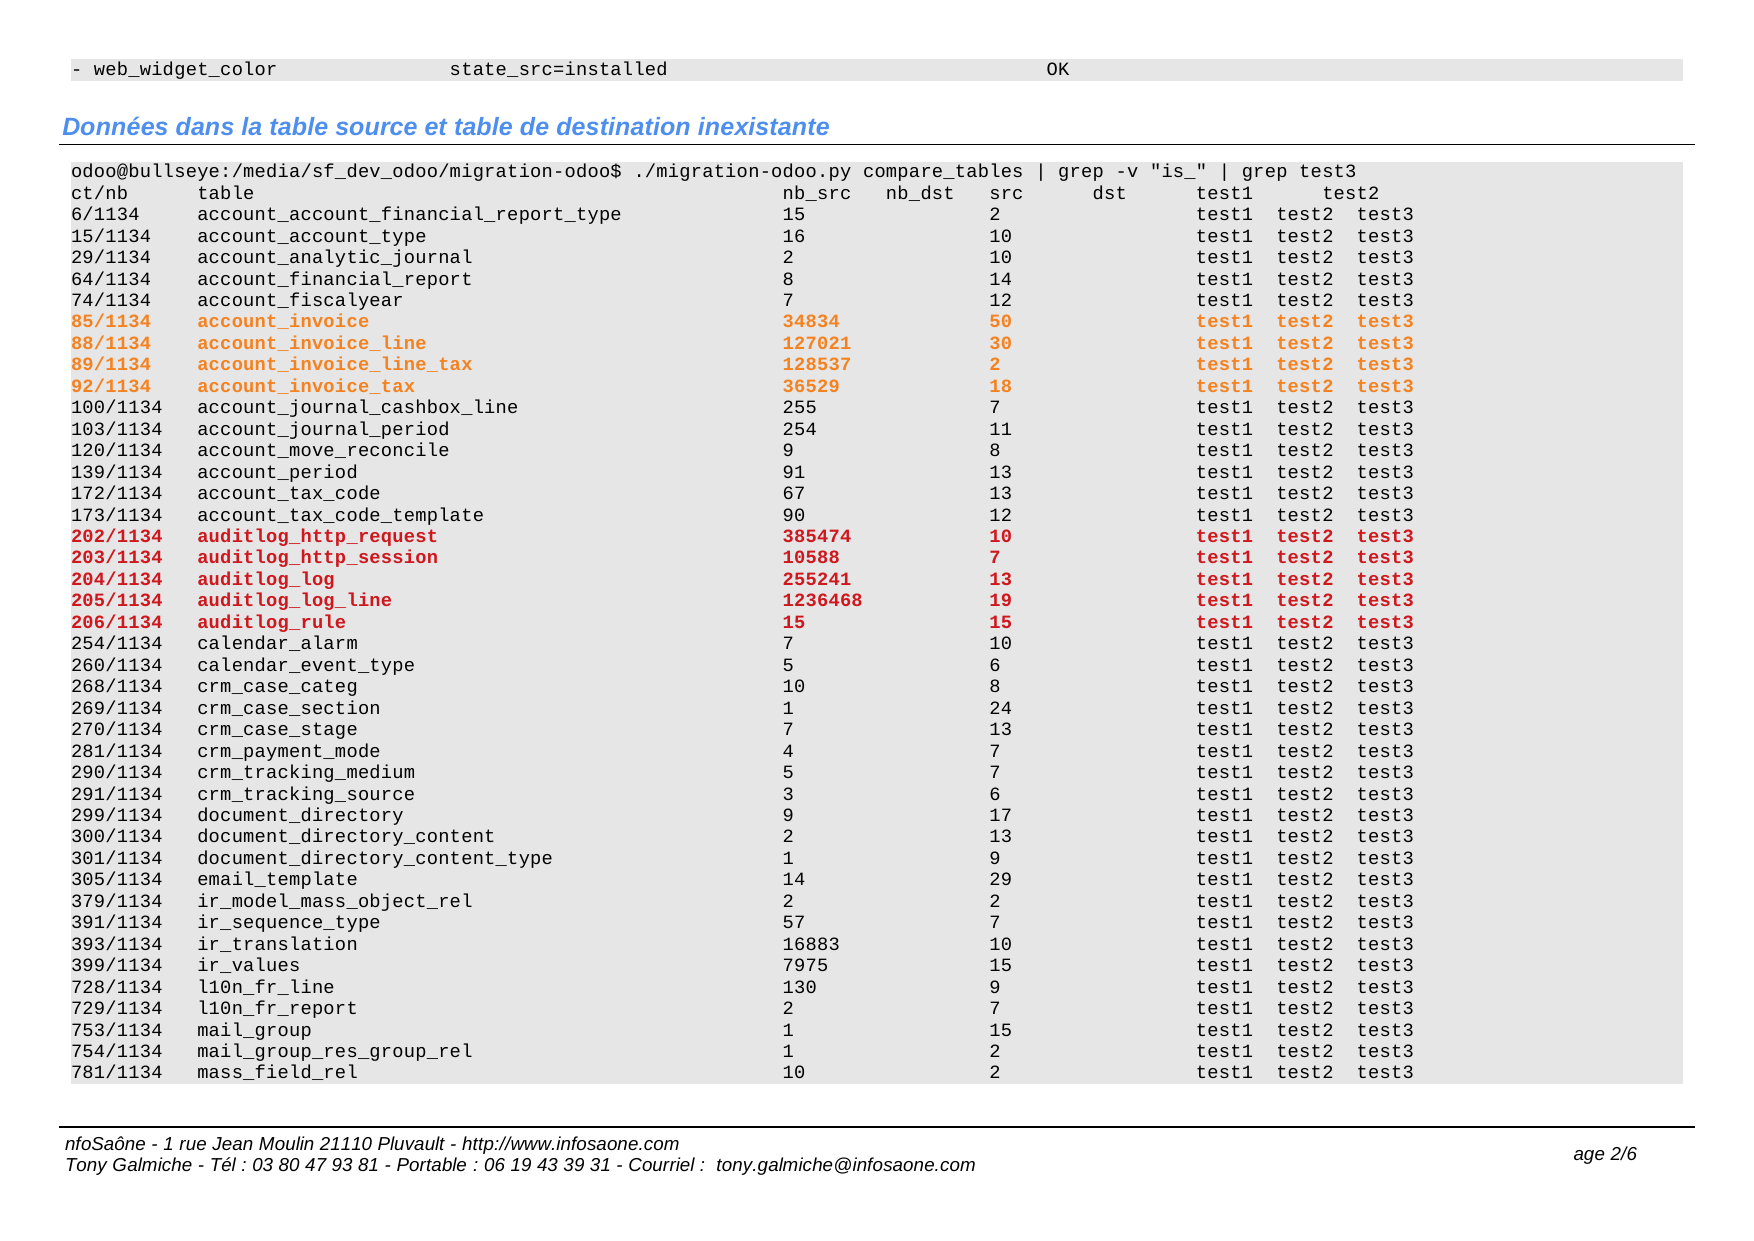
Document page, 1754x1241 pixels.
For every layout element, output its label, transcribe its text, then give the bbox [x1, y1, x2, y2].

text 204/1134 auditlog_log 255241 13 test1 test2 test3 [71, 569, 1683, 591]
text 6/1134 account_account_financial_report_type 15 2 test1 test2 test3 [71, 204, 1683, 226]
text 74/1134 account_fiscalyear 7 12 test1 test2 test3 [71, 290, 1683, 312]
text 92/1134 account_invoice_tax 36529 18 test1 test2 test3 [71, 376, 1683, 398]
text 393/1134 ir_translation 16883 10 test1 test2 test3 [71, 934, 1683, 956]
text 254/1134 calendar_alarm 7 10 test1 test2 test3 [71, 634, 1683, 655]
text 269/1134 crm_case_section 1 24 test1 test2 test3 [71, 698, 1683, 719]
text 729/1134 l10n_fr_report 2 7 test1 test2 test3 [71, 998, 1683, 1020]
text 202/1134 auditlog_http_request 385474 10 test1 test2 test3 [71, 526, 1683, 548]
text 753/1134 mail_group 1 15 test1 test2 test3 [71, 1020, 1683, 1041]
text 172/1134 account_tax_code 67 13 test1 test2 test3 [71, 483, 1683, 505]
text 268/1134 crm_case_categ 10 8 test1 test2 test3 [71, 677, 1683, 698]
text 300/1134 document_directory_content 2 13 test1 test2 test3 [71, 827, 1683, 848]
text - web_widget_color state_src=installed OK [71, 59, 1683, 81]
text 301/1134 document_directory_content_type 1 9 test1 test2 test3 [71, 848, 1683, 870]
text 270/1134 crm_case_stage 7 13 test1 test2 test3 [71, 719, 1683, 741]
text 103/1134 account_journal_period 254 11 test1 test2 test3 [71, 419, 1683, 441]
text 100/1134 account_journal_cashbox_line 255 7 test1 test2 test3 [71, 398, 1683, 419]
text 754/1134 mail_group_res_group_rel 1 2 test1 test2 test3 [71, 1041, 1683, 1063]
text 203/1134 auditlog_http_session 10588 7 test1 test2 test3 [71, 548, 1683, 569]
text 206/1134 auditlog_rule 15 15 test1 test2 test3 [71, 612, 1683, 634]
text 781/1134 mass_field_rel 10 2 test1 test2 test3 [71, 1063, 1683, 1084]
text 88/1134 account_invoice_line 127021 30 test1 test2 test3 [71, 333, 1683, 355]
text 64/1134 account_financial_report 8 14 test1 test2 test3 [71, 269, 1683, 290]
text 89/1134 account_invoice_line_tax 128537 2 test1 test2 test3 [71, 355, 1683, 376]
text 305/1134 email_template 14 29 test1 test2 test3 [71, 870, 1683, 891]
subtitle Données dans la table source et table de destination inexistante [59, 110, 1695, 144]
text 139/1134 account_period 91 13 test1 test2 test3 [71, 462, 1683, 483]
text 85/1134 account_invoice 34834 50 test1 test2 test3 [71, 312, 1683, 333]
text 299/1134 document_directory 9 17 test1 test2 test3 [71, 805, 1683, 827]
text 391/1134 ir_sequence_type 57 7 test1 test2 test3 [71, 913, 1683, 934]
text 281/1134 crm_payment_mode 4 7 test1 test2 test3 [71, 741, 1683, 762]
text 120/1134 account_move_reconcile 9 8 test1 test2 test3 [71, 441, 1683, 462]
text ct/nb table nb_src nb_dst src dst test1 test2 [71, 183, 1683, 204]
text 290/1134 crm_tracking_medium 5 7 test1 test2 test3 [71, 762, 1683, 784]
text 291/1134 crm_tracking_source 3 6 test1 test2 test3 [71, 784, 1683, 805]
text 173/1134 account_tax_code_template 90 12 test1 test2 test3 [71, 505, 1683, 526]
text odoo@bullseye:/media/sf_dev_odoo/migration-odoo$ ./migration-odoo.py compare_tables | grep -v "is_" | grep test3 [71, 162, 1683, 183]
text 379/1134 ir_model_mass_object_rel 2 2 test1 test2 test3 [71, 891, 1683, 913]
text 399/1134 ir_values 7975 15 test1 test2 test3 [71, 956, 1683, 977]
text 15/1134 account_account_type 16 10 test1 test2 test3 [71, 226, 1683, 247]
text 728/1134 l10n_fr_line 130 9 test1 test2 test3 [71, 977, 1683, 998]
text 260/1134 calendar_event_type 5 6 test1 test2 test3 [71, 655, 1683, 677]
text 205/1134 auditlog_log_line 1236468 19 test1 test2 test3 [71, 591, 1683, 612]
text 29/1134 account_analytic_journal 2 10 test1 test2 test3 [71, 247, 1683, 269]
